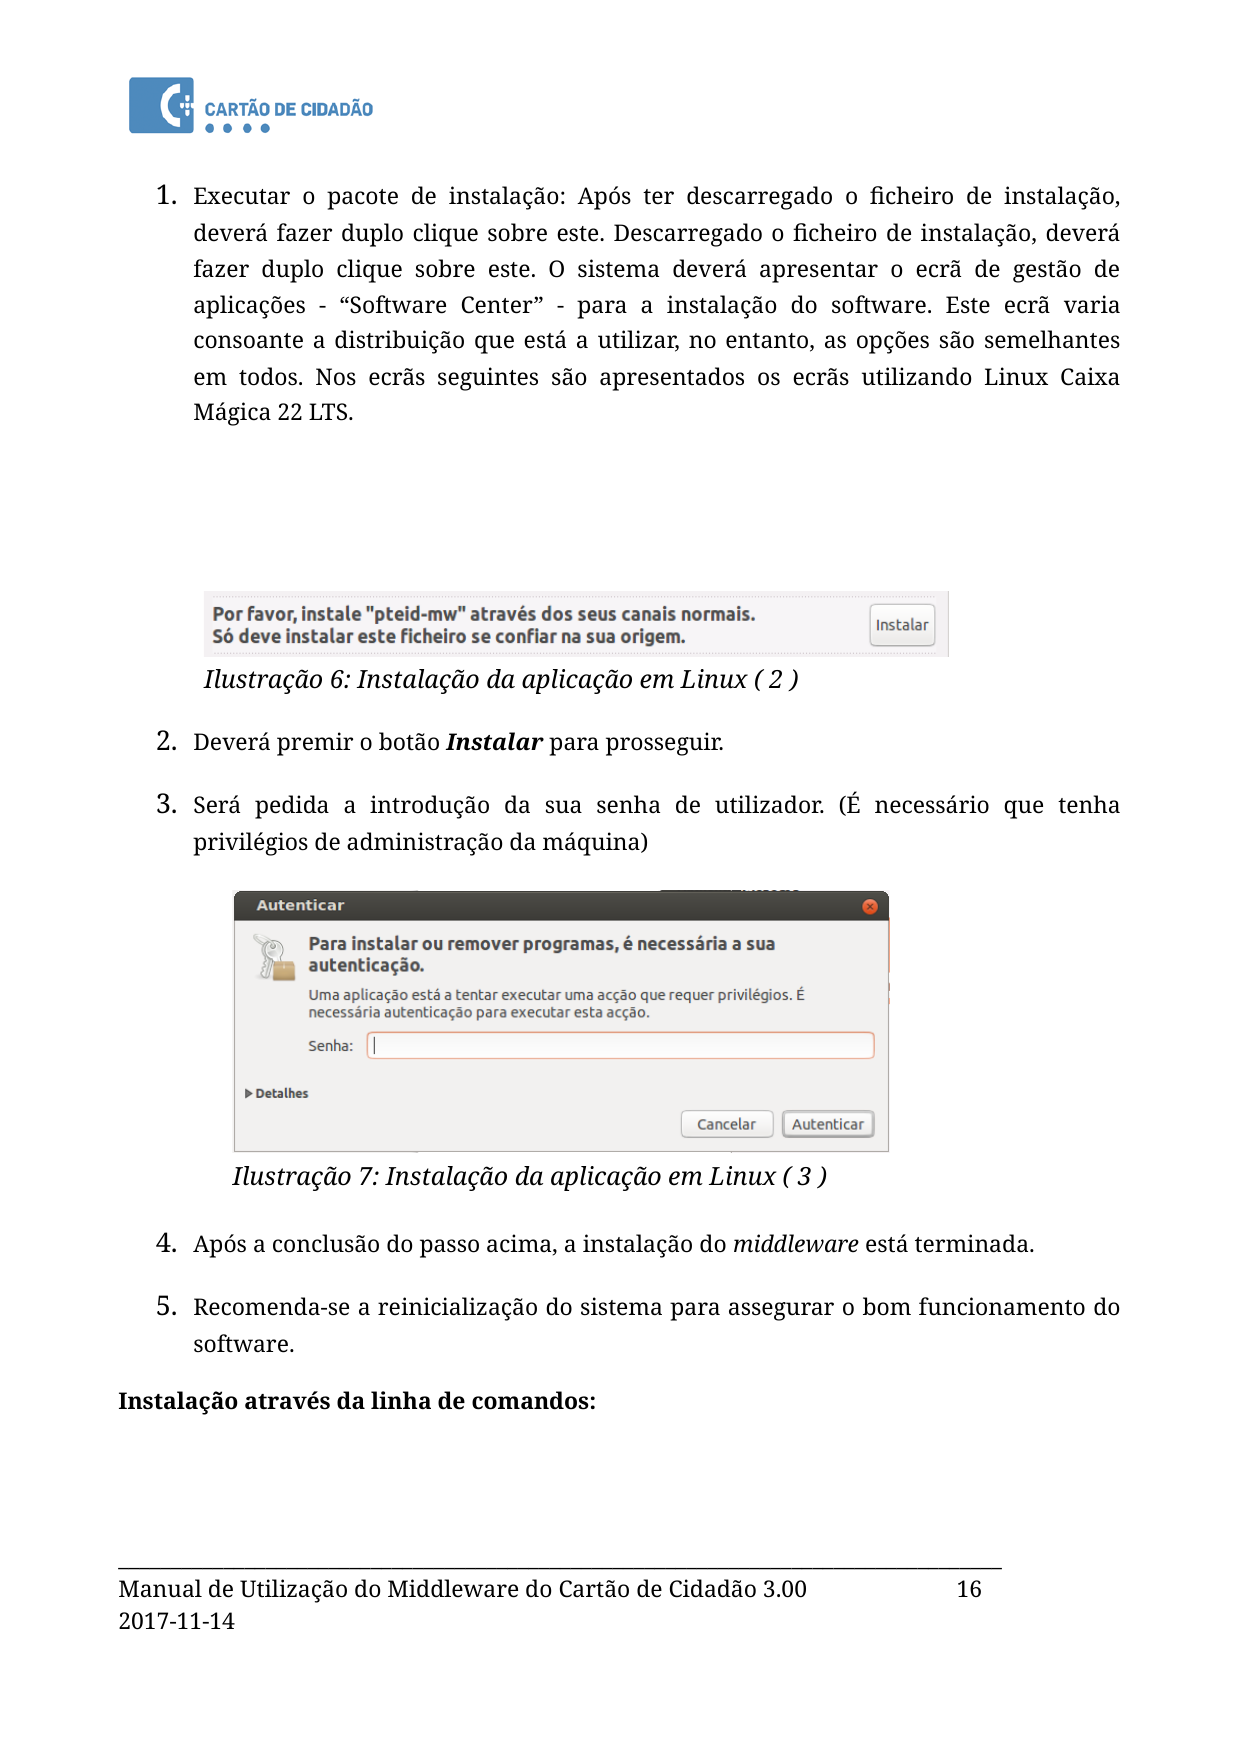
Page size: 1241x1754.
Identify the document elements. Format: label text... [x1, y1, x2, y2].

list Recomenda-se a reinicialização do sistema para assegurar o bom funcionamento do software. [156, 1286, 1122, 1359]
picture [126, 71, 419, 141]
picture [203, 591, 950, 657]
list Executar o pacote de instalação: Após ter descarregado o ficheiro de instalação, deverá fazer duplo clique sobre este. Descarregado o ficheiro de instalação, deverá fazer duplo clique sobre este. O sistema deverá apresentar o ecrã de gestão de aplicações - “Software Center” - para a instalação do software. Este ecrã varia consoante a distribuição que está a utilizar, no entanto, as opções são semelhantes em todos. Nos ecrãs seguintes são apresentados os ecrãs utilizando Linux Caixa Mágica 22 LTS. [156, 175, 1122, 428]
picture [232, 890, 890, 1153]
list Será pedida a introdução da sua senha de utilizador. (É necessário que tenha privilégios de administração da máquina) [156, 784, 1122, 857]
list Ilustração 6: Instalação da aplicação em Linux ( 2 ) [204, 657, 950, 695]
text Instalação através da linha de comandos: [118, 1385, 1122, 1416]
list Deverá premir o botão Instalar para prosseguir. [156, 567, 1122, 758]
text Ilustração 7: Instalação da aplicação em Linux ( 3 ) [232, 1153, 890, 1192]
list Após a conclusão do passo acima, a instalação do middleware está terminada. [156, 1223, 1122, 1260]
